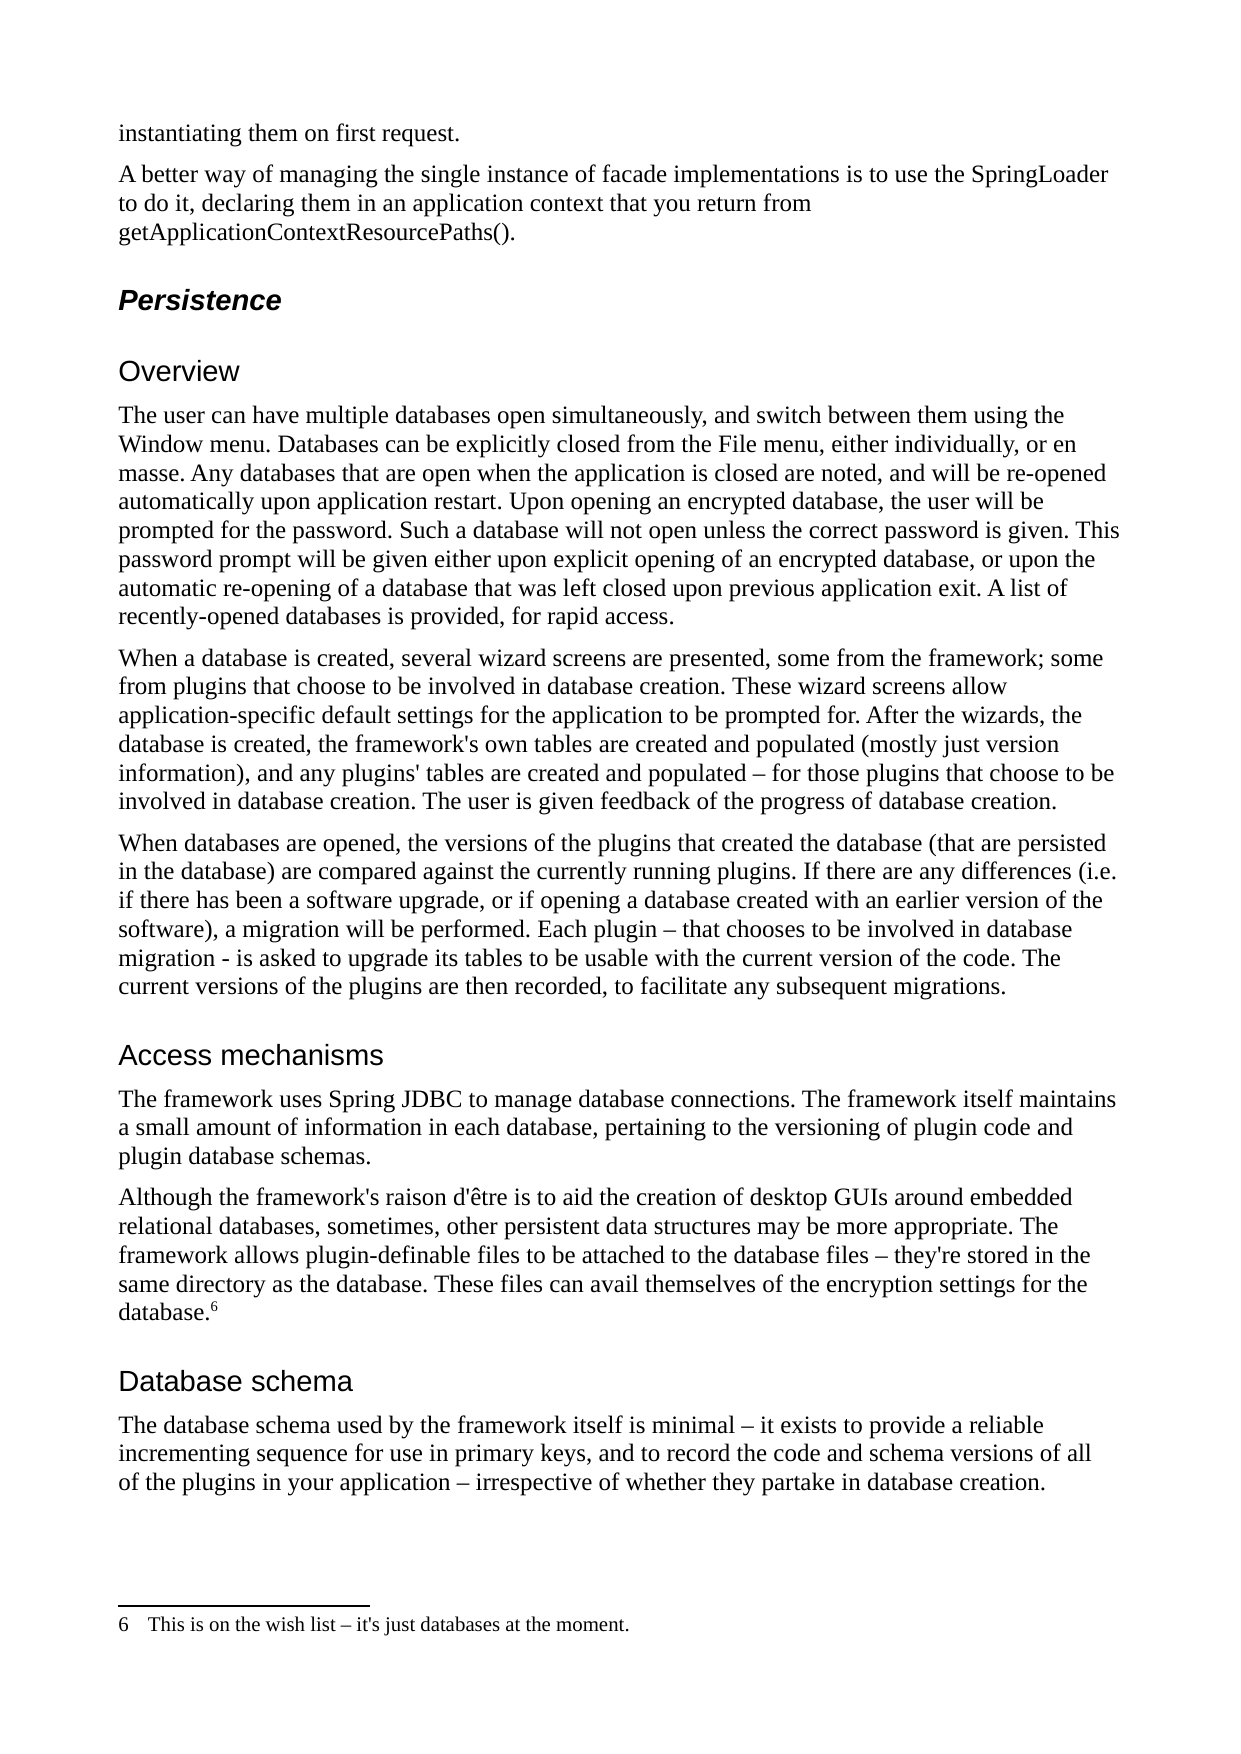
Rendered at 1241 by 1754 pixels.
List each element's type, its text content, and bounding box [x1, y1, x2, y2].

subtitle Database schema [118, 1364, 1122, 1397]
text A better way of managing the single instance of facade implementations is to use the SpringLoader to do it, declaring them in an application context that you return from getApplicationContextResourcePaths(). [118, 159, 1122, 246]
subtitle Access mechanisms [118, 1038, 1122, 1071]
text This is on the wish list – it's just databases at the moment. [118, 1612, 1122, 1636]
text When a database is created, several wizard screens are presented, some from the framework; some from plugins that choose to be involved in database creation. These wizard screens allow application-specific default settings for the application to be prompted for. After the wizards, the database is created, the framework's own tables are created and populated (mostly just version information), and any plugins' tables are created and populated – for those plugins that choose to be involved in database creation. The user is given feedback of the progress of database creation. [118, 643, 1122, 815]
text When databases are opened, the versions of the plugins that created the database (that are persisted in the database) are compared against the currently running plugins. If there are any differences (i.e. if there has been a software upgrade, or if opening a database created with an earlier version of the software), a migration will be performed. Each plugin – that chooses to be involved in database migration - is asked to upgrade its tables to be usable with the current version of the code. The current versions of the plugins are then recorded, to facilitate any subsequent migrations. [118, 828, 1122, 1000]
text The framework uses Spring JDBC to manage database connections. The framework itself maintains a small amount of information in each database, pertaining to the versioning of plugin code and plugin database schemas. [118, 1084, 1122, 1170]
text instantiating them on first request. [118, 118, 1122, 147]
text Although the framework's raison d'être is to aid the creation of desktop GUIs around embedded relational databases, sometimes, other persistent data structures may be more appropriate. The framework allows plugin-definable files to be attached to the database files – they're stored in the same directory as the database. These files can avail themselves of the encryption settings for the database. [118, 1182, 1122, 1326]
text The database schema used by the framework itself is minimal – it exists to provide a reliable incrementing sequence for use in primary keys, and to record the code and schema versions of all of the plugins in your application – irrespective of whether they partake in database creation. [118, 1410, 1122, 1496]
subtitle Overview [118, 354, 1122, 388]
subtitle Persistence [118, 283, 1122, 317]
text The user can have multiple databases open simultaneously, and switch between them using the Window menu. Databases can be explicitly closed from the File menu, either individually, or en masse. Any databases that are open when the application is closed are noted, and will be re-opened automatically upon application restart. Upon opening an encrypted database, the user will be prompted for the password. Such a database will not open unless the correct password is given. This password prompt will be given either upon explicit opening of an encrypted database, or upon the automatic re-opening of a database that was left closed upon previous application exit. A list of recently-opened databases is provided, for rapid access. [118, 400, 1122, 630]
